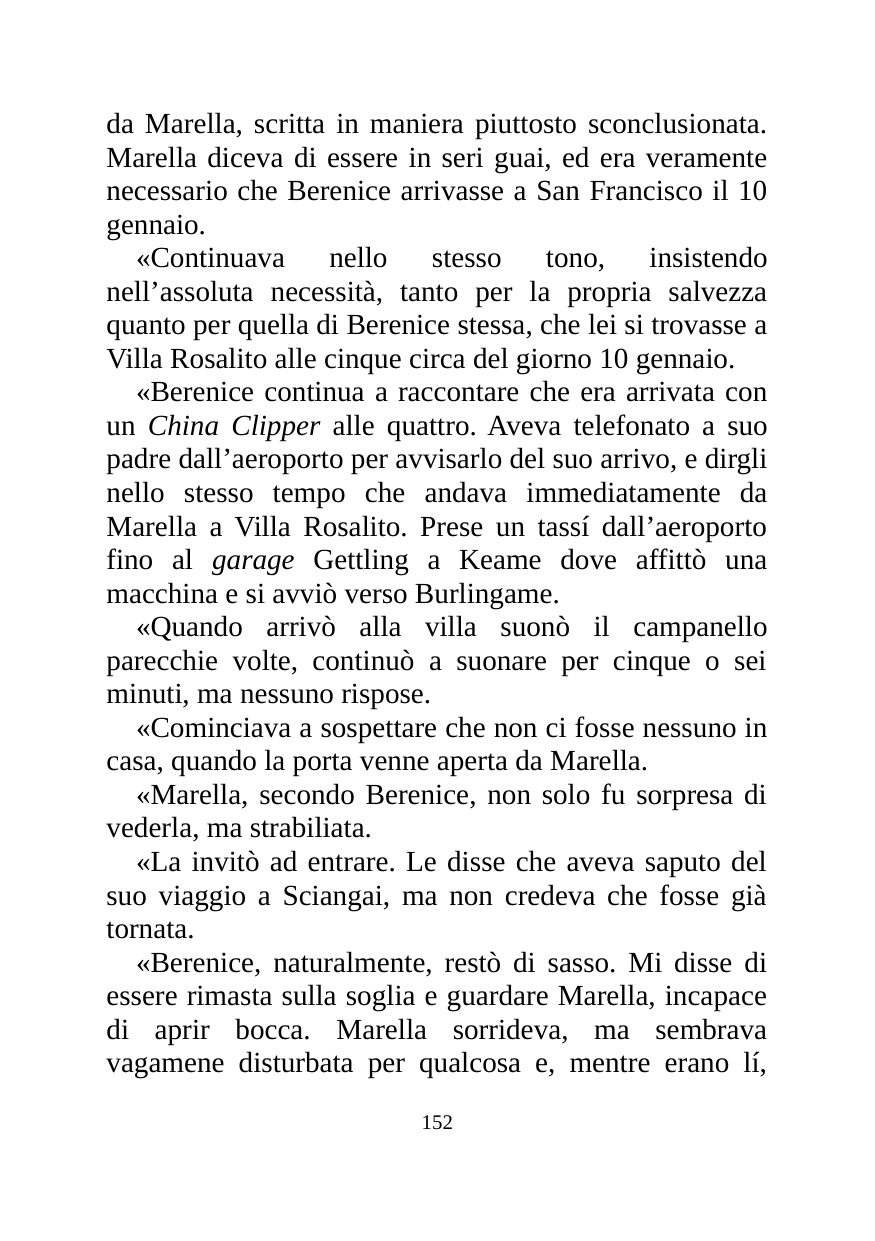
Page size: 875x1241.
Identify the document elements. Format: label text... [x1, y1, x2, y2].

text «La invitò ad entrare. Le disse che aveva saputo del suo viaggio a Sciangai, ma non credeva che fosse già tornata. [106, 844, 768, 945]
text «Marella, secondo Berenice, non solo fu sorpresa di vederla, ma strabiliata. [106, 777, 768, 844]
text «Berenice continua a raccontare che era arrivata con un China Clipper alle quattro. Aveva telefonato a suo padre dall’aeroporto per avvisarlo del suo arrivo, e dirgli nello stesso tempo che andava immediatamente da Marella a Villa Rosalito. Prese un tassí dall’aeroporto fino al garage Gettling a Keame dove affittò una macchina e si avviò verso Burlingame. [106, 374, 768, 609]
text «Continuava nello stesso tono, insistendo nell’assoluta necessità, tanto per la propria salvezza quanto per quella di Berenice stessa, che lei si trovasse a Villa Rosalito alle cinque circa del giorno 10 gennaio. [106, 240, 768, 374]
text «Cominciava a sospettare che non ci fosse nessuno in casa, quando la porta venne aperta da Marella. [106, 710, 768, 777]
text «Berenice, naturalmente, restò di sasso. Mi disse di essere rimasta sulla soglia e guardare Marella, incapace di aprir bocca. Marella sorrideva, ma sembrava vagamene disturbata per qualcosa e, mentre erano lí, [106, 945, 768, 1079]
text da Marella, scritta in maniera piuttosto sconclusionata. Marella diceva di essere in seri guai, ed era veramente necessario che Berenice arrivasse a San Francisco il 10 gennaio. [106, 106, 768, 240]
text «Quando arrivò alla villa suonò il campanello parecchie volte, continuò a suonare per cinque o sei minuti, ma nessuno rispose. [106, 609, 768, 710]
